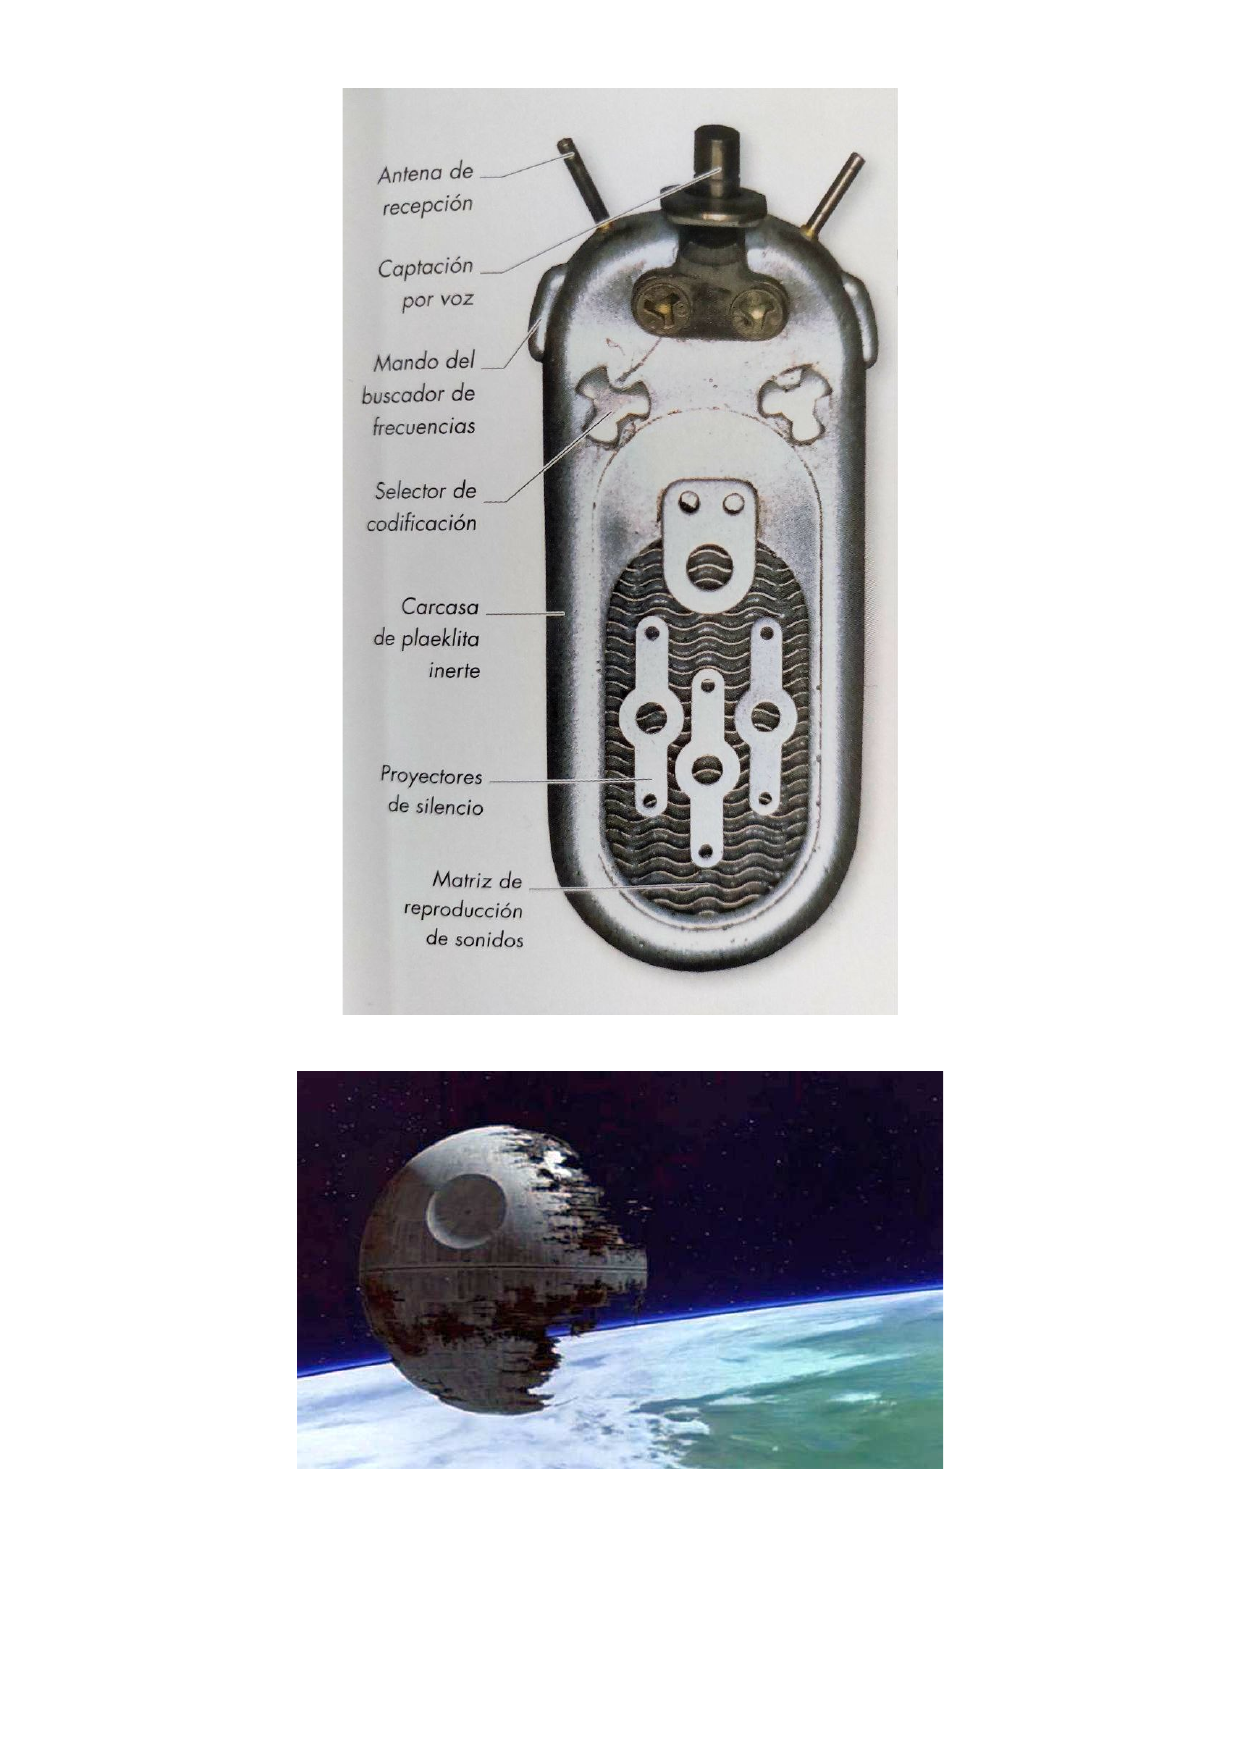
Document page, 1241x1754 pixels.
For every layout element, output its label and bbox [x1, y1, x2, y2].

picture [297, 1071, 944, 1469]
picture [342, 88, 898, 1015]
